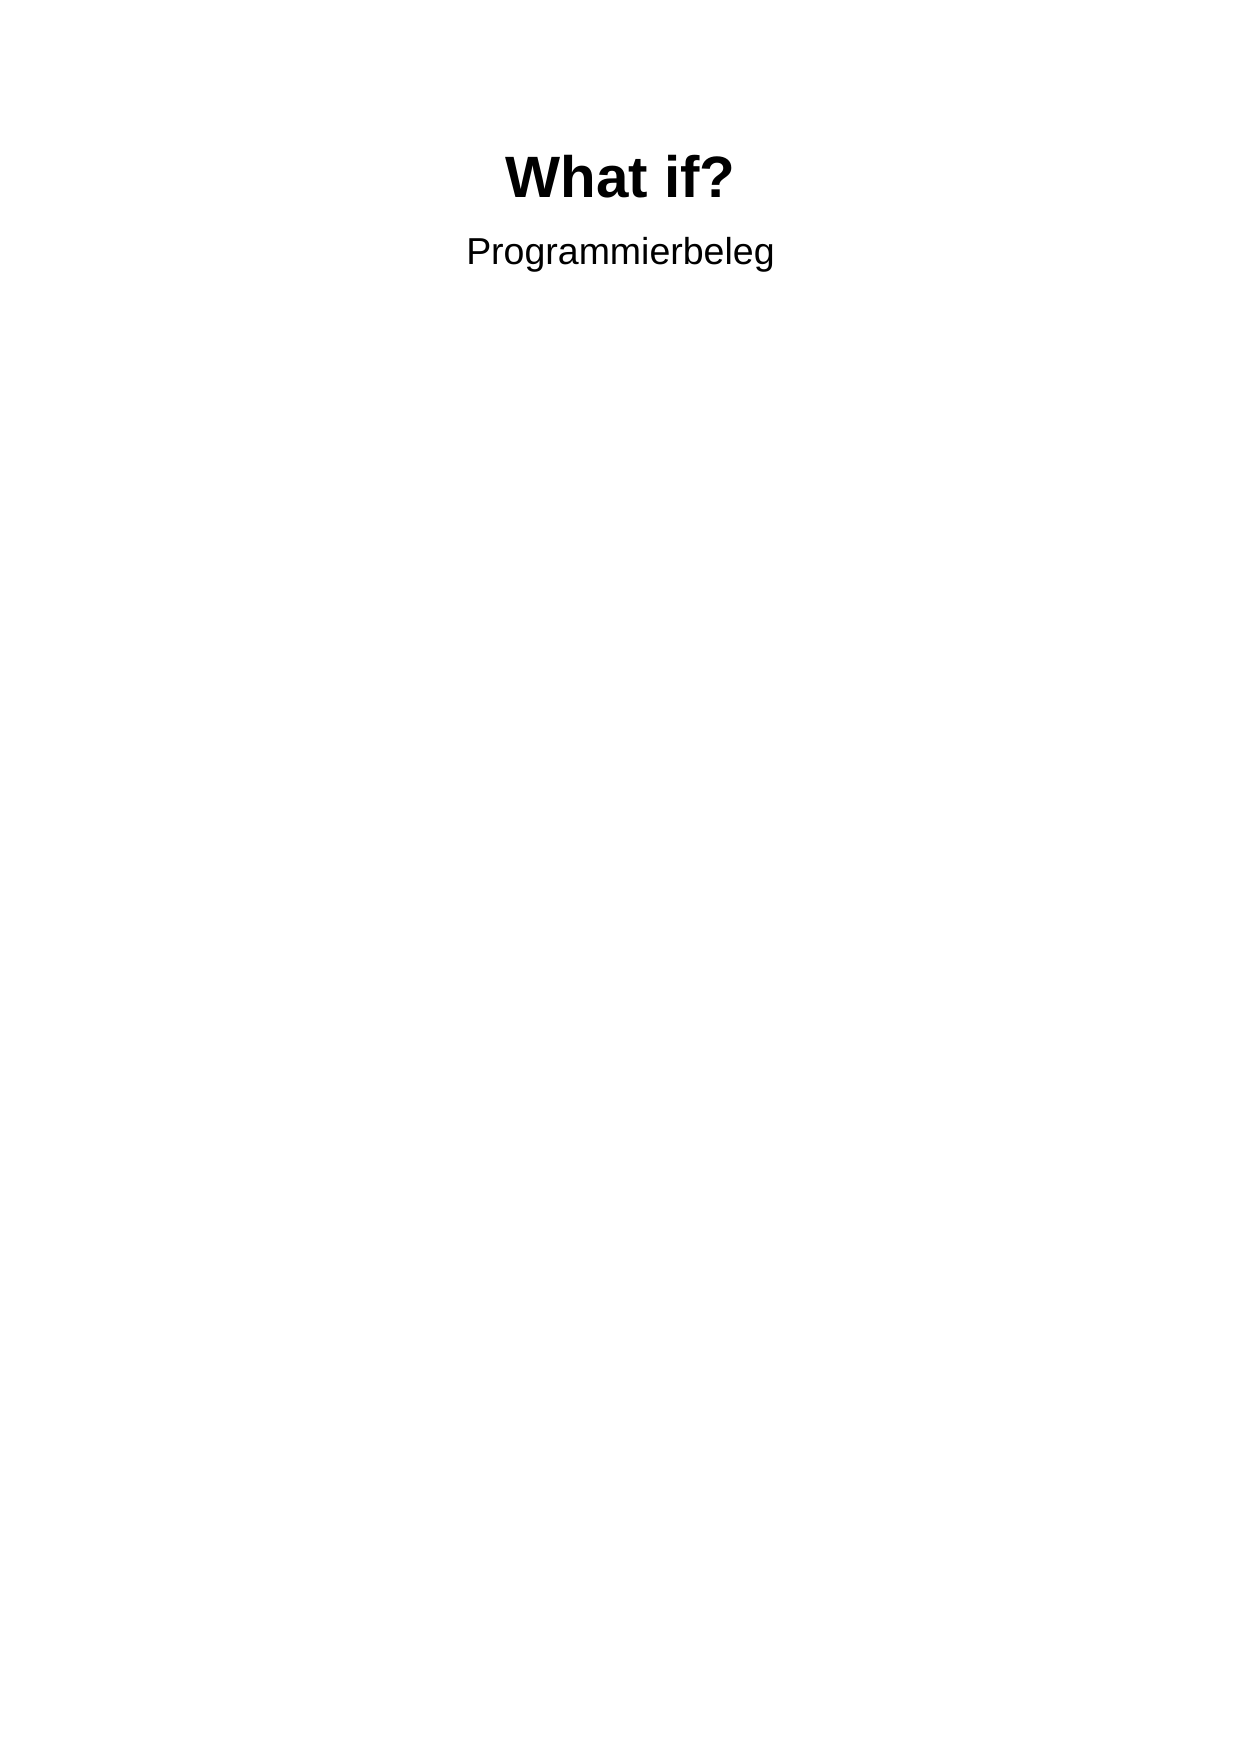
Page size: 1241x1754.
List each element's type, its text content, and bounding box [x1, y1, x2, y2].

title What if? [118, 143, 1122, 210]
subtitle Programmierbeleg [118, 229, 1122, 272]
